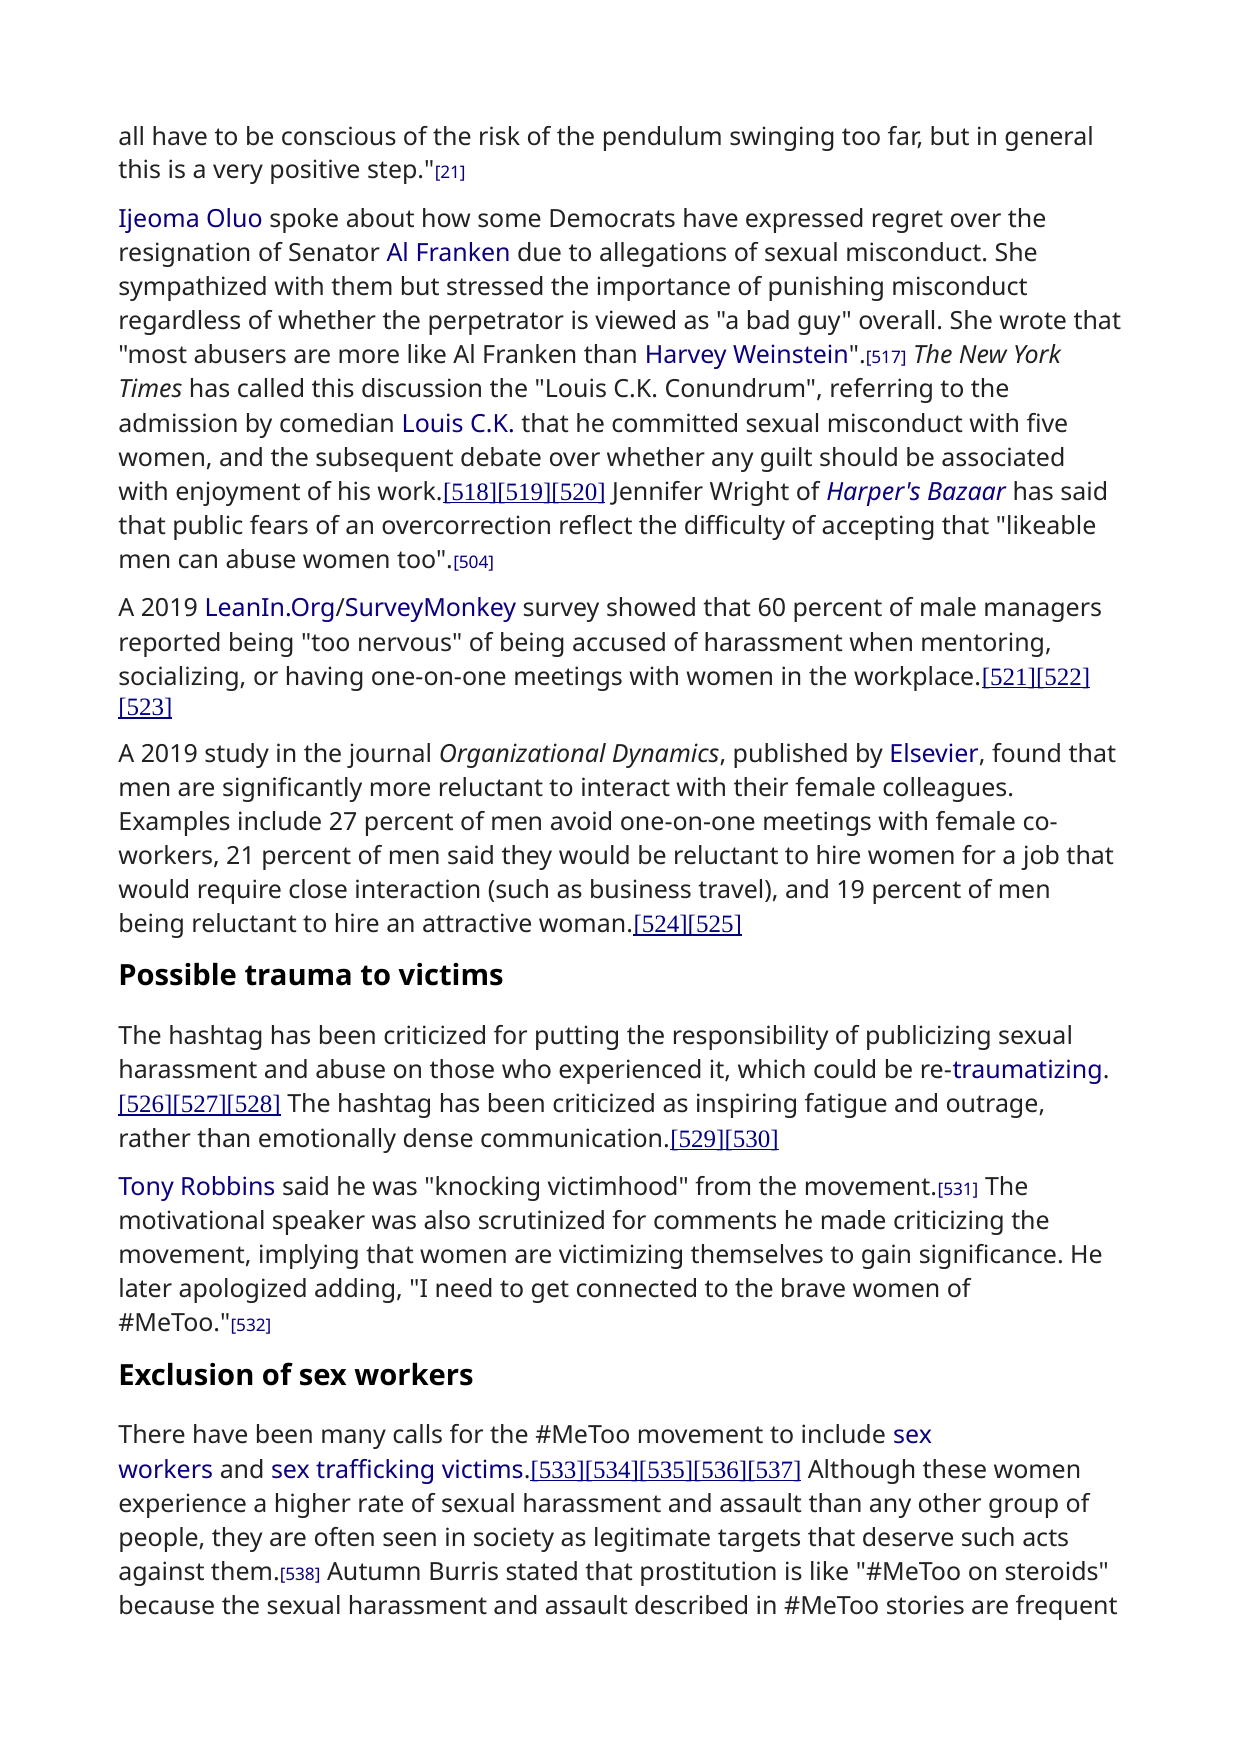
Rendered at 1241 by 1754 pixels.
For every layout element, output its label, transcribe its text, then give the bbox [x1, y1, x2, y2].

subtitle Possible trauma to victims [118, 954, 1122, 994]
text There have been many calls for the #MeToo movement to include sex workers and sex trafficking victims.[533][534][535][536][537] Although these women experience a higher rate of sexual harassment and assault than any other group of people, they are often seen in society as legitimate targets that deserve such acts against them.[538] Autumn Burris stated that prostitution is like "#MeToo on steroids" because the sexual harassment and assault described in #MeToo stories are frequent [118, 1417, 1122, 1622]
text all have to be conscious of the risk of the pendulum swinging too far, but in general this is a very positive step."[21] [118, 118, 1122, 186]
subtitle Exclusion of sex workers [118, 1354, 1122, 1393]
text The hashtag has been criticized for putting the responsibility of publicizing sexual harassment and abuse on those who experienced it, which could be re-traumatizing.[526][527][528] The hashtag has been criticized as inspiring fatigue and outrage, rather than emotionally dense communication.[529][530] [118, 1018, 1122, 1154]
text Tony Robbins said he was "knocking victimhood" from the movement.[531] The motivational speaker was also scrutinized for comments he made criticizing the movement, implying that women are victimizing themselves to gain significance. He later apologized adding, "I need to get connected to the brave women of #MeToo."[532] [118, 1169, 1122, 1339]
text Ijeoma Oluo spoke about how some Democrats have expressed regret over the resignation of Senator Al Franken due to allegations of sexual misconduct. She sympathized with them but stressed the importance of punishing misconduct regardless of whether the perpetrator is viewed as "a bad guy" overall. She wrote that "most abusers are more like Al Franken than Harvey Weinstein".[517] The New York Times has called this discussion the "Louis C.K. Conundrum", referring to the admission by comedian Louis C.K. that he committed sexual misconduct with five women, and the subsequent debate over whether any guilt should be associated with enjoyment of his work.[518][519][520] Jennifer Wright of Harper's Bazaar has said that public fears of an overcorrection reflect the difficulty of accepting that "likeable men can abuse women too".[504] [118, 201, 1122, 576]
text A 2019 LeanIn.Org/SurveyMonkey survey showed that 60 percent of male managers reported being "too nervous" of being accused of harassment when mentoring, socializing, or having one-on-one meetings with women in the workplace.[521][522][523] [118, 590, 1122, 721]
text A 2019 study in the journal Organizational Dynamics, published by Elsevier, found that men are significantly more reluctant to interact with their female colleagues. Examples include 27 percent of men avoid one-on-one meetings with female co-workers, 21 percent of men said they would be reluctant to hire women for a job that would require close interaction (such as business travel), and 19 percent of men being reluctant to hire an attractive woman.[524][525] [118, 736, 1122, 940]
